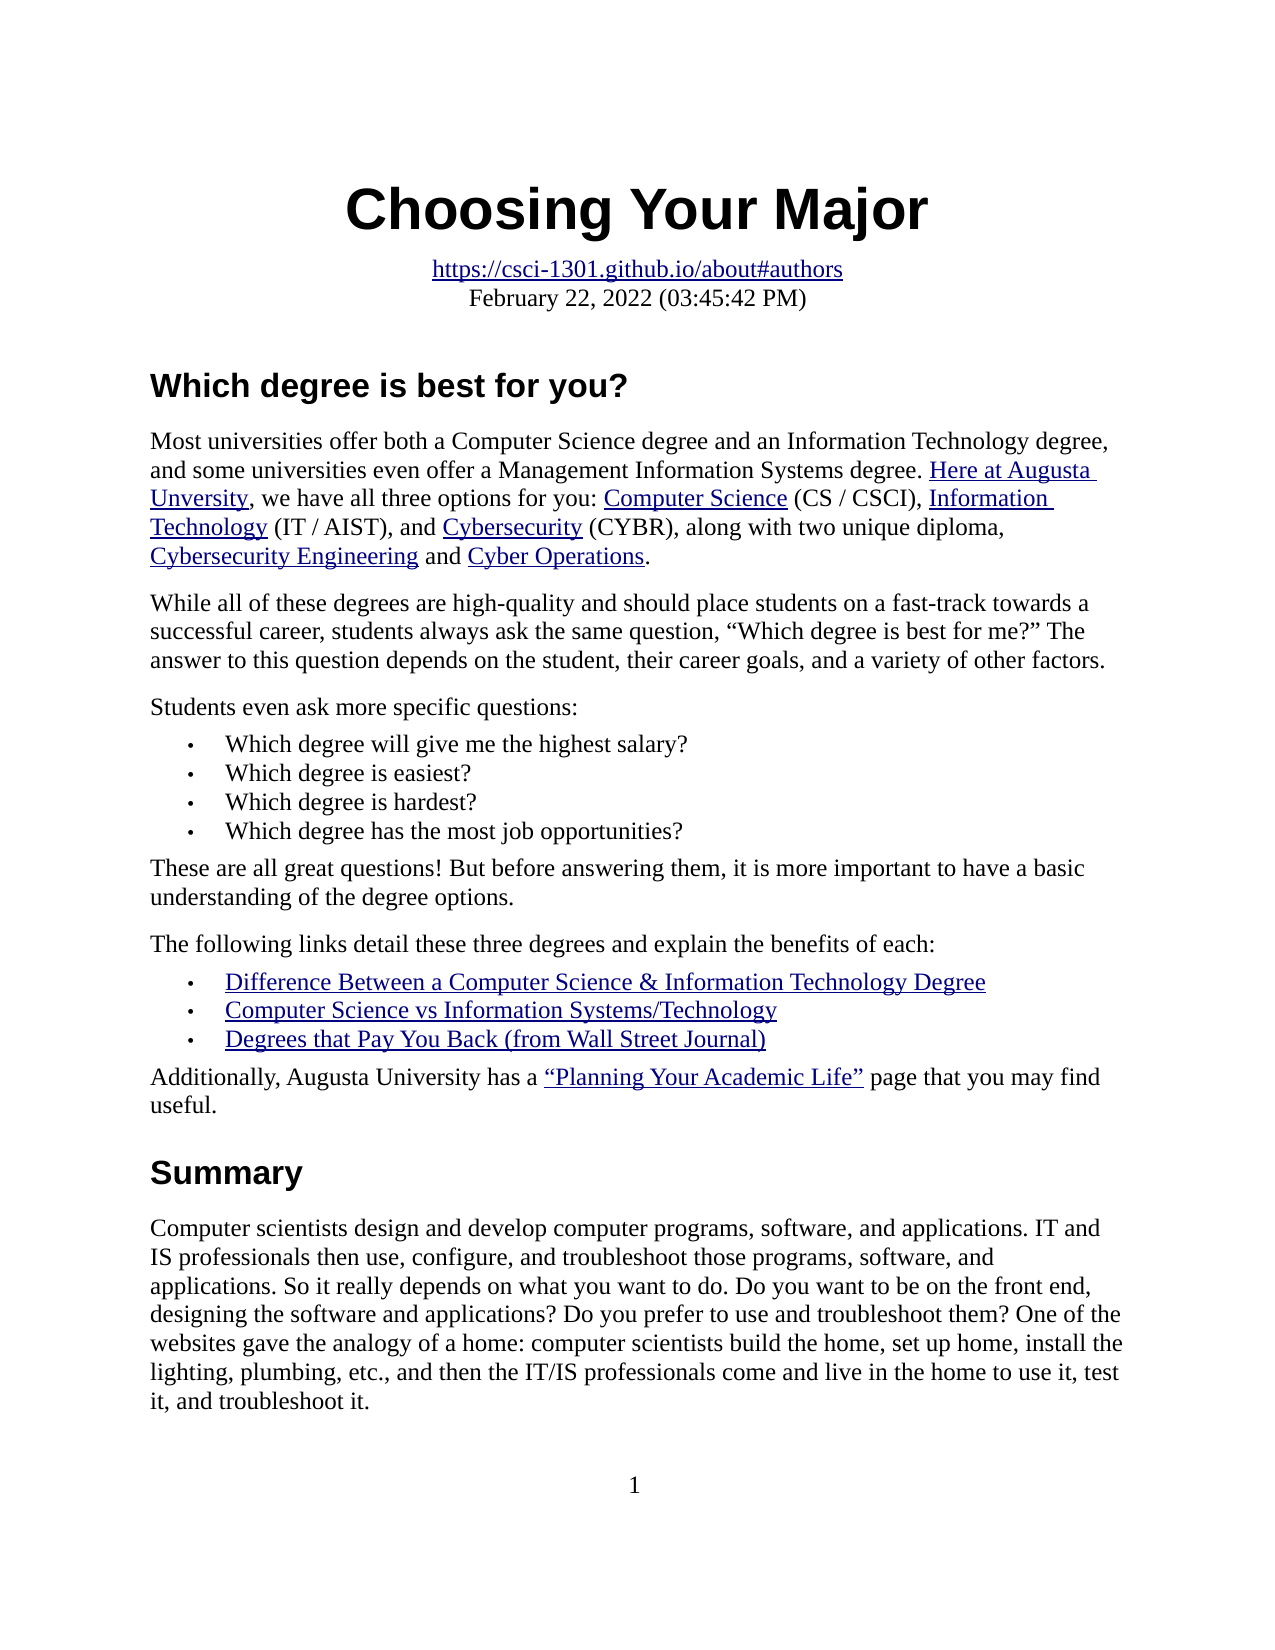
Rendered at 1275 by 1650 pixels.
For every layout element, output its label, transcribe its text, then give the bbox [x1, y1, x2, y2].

list Computer Science vs Information Systems/Technology [187, 995, 1125, 1024]
text Most universities offer both a Computer Science degree and an Information Technology degree, and some universities even offer a Management Information Systems degree. Here at Augusta Unversity, we have all three options for you: Computer Science (CS / CSCI), Information Technology (IT / AIST), and Cybersecurity (CYBR), along with two unique diploma, Cybersecurity Engineering and Cyber Operations. [150, 426, 1125, 570]
list Degrees that Pay You Back (from Wall Street Journal) [187, 1024, 1125, 1053]
text While all of these degrees are high-quality and should place students on a fast-track towards a successful career, students always ask the same question, “Which degree is best for me?” The answer to this question depends on the student, their career goals, and a variety of other factors. [150, 588, 1125, 674]
list Which degree will give me the highest salary? [187, 729, 1125, 758]
list Which degree has the most job opportunities? [187, 816, 1125, 844]
text February 22, 2022 (03:45:42 PM) [150, 283, 1125, 312]
title Choosing Your Major [150, 175, 1125, 242]
subtitle Summary [150, 1153, 1125, 1192]
list Difference Between a Computer Science & Information Technology Degree [187, 967, 1125, 995]
text These are all great questions! But before answering them, it is more important to have a basic understanding of the degree options. [150, 853, 1125, 911]
text Additionally, Augusta University has a “Planning Your Academic Life” page that you may find useful. [150, 1062, 1125, 1119]
subtitle Which degree is best for you? [150, 366, 1125, 404]
text Computer scientists design and develop computer programs, software, and applications. IT and IS professionals then use, configure, and troubleshoot those programs, software, and applications. So it really depends on what you want to do. Do you want to be on the front end, designing the software and applications? Do you prefer to use and troubleshoot them? One of the websites gave the analogy of a home: computer scientists build the home, set up home, install the lighting, plumbing, etc., and then the IT/IS professionals come and live in the home to use it, test it, and troubleshoot it. [150, 1213, 1125, 1414]
list Which degree is hardest? [187, 787, 1125, 816]
text The following links detail these three degrees and explain the benefits of each: [150, 929, 1125, 958]
text https://csci-1301.github.io/about#authors [150, 254, 1125, 283]
text Students even ask more specific questions: [150, 692, 1125, 721]
list Which degree is easiest? [187, 758, 1125, 787]
